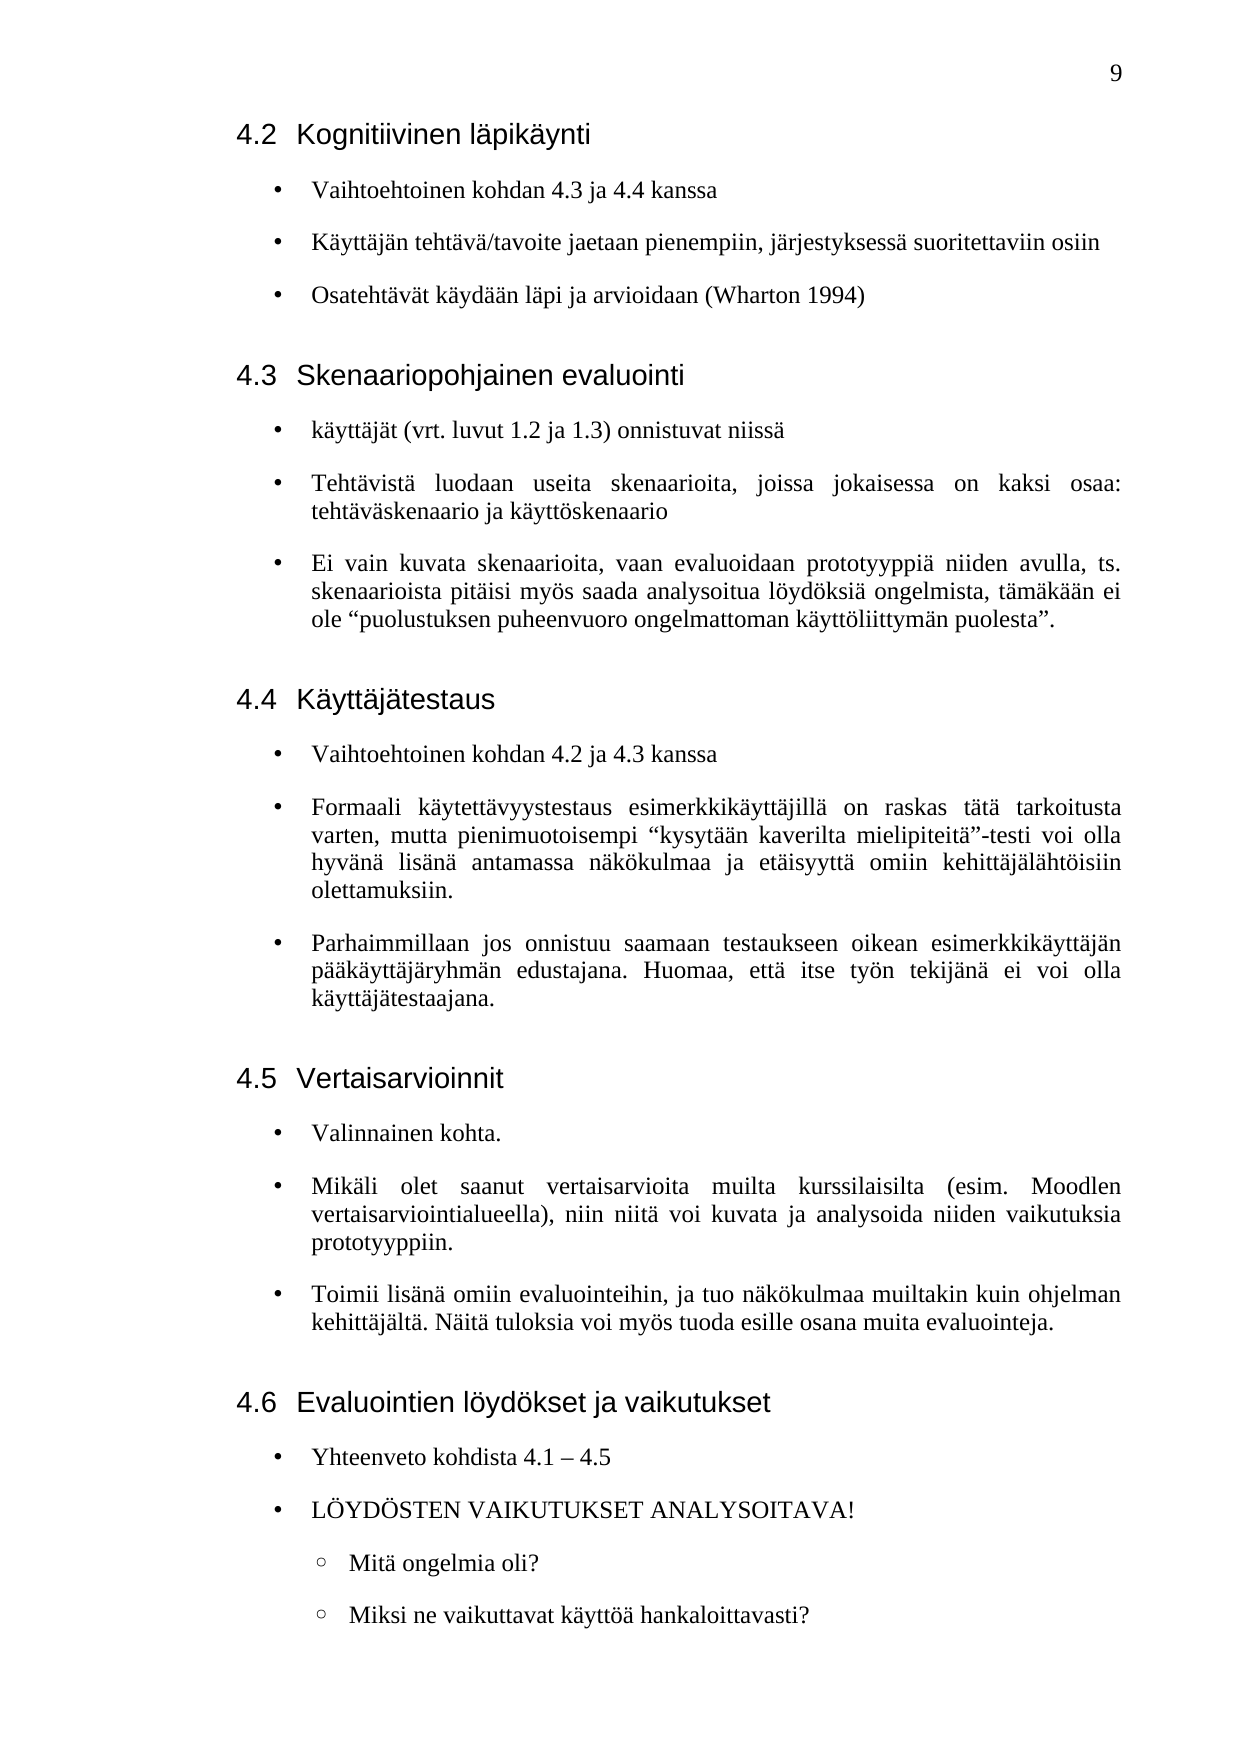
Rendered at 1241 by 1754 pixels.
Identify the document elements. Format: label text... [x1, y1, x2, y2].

list käyttäjät (vrt. luvut 1.2 ja 1.3) onnistuvat niissä [274, 416, 1122, 444]
list Ei vain kuvata skenaarioita, vaan evaluoidaan prototyyppiä niiden avulla, ts. skenaarioista pitäisi myös saada analysoitua löydöksiä ongelmista, tämäkään ei ole “puolustuksen puheenvuoro ongelmattoman käyttöliittymän puolesta”. [274, 549, 1122, 633]
list Valinnainen kohta. [274, 1119, 1122, 1147]
subtitle Kognitiivinen läpikäynti [236, 118, 1122, 151]
subtitle Käyttäjätestaus [236, 683, 1122, 715]
subtitle Evaluointien löydökset ja vaikutukset [236, 1386, 1122, 1418]
list Käyttäjän tehtävä/tavoite jaetaan pienempiin, järjestyksessä suoritettaviin osiin [274, 228, 1122, 256]
list Tehtävistä luodaan useita skenaarioita, joissa jokaisessa on kaksi osaa: tehtäväskenaario ja käyttöskenaario [274, 469, 1122, 524]
list Mikäli olet saanut vertaisarvioita muilta kurssilaisilta (esim. Moodlen vertaisarviointialueella), niin niitä voi kuvata ja analysoida niiden vaikutuksia prototyyppiin. [274, 1172, 1122, 1255]
list Mitä ongelmia oli? [311, 1549, 1122, 1577]
subtitle Vertaisarvioinnit [236, 1062, 1122, 1094]
list Vaihtoehtoinen kohdan 4.3 ja 4.4 kanssa [274, 176, 1122, 203]
list Yhteenveto kohdista 4.1 – 4.5 [274, 1443, 1122, 1471]
list LÖYDÖSTEN VAIKUTUKSET ANALYSOITAVA! [274, 1496, 1122, 1524]
list Vaihtoehtoinen kohdan 4.2 ja 4.3 kanssa [274, 740, 1122, 768]
list Osatehtävät käydään läpi ja arvioidaan (Wharton 1994) [274, 281, 1122, 309]
list Formaali käytettävyystestaus esimerkkikäyttäjillä on raskas tätä tarkoitusta varten, mutta pienimuotoisempi “kysytään kaverilta mielipiteitä”-testi voi olla hyvänä lisänä antamassa näkökulmaa ja etäisyyttä omiin kehittäjälähtöisiin olettamuksiin. [274, 793, 1122, 904]
subtitle Skenaariopohjainen evaluointi [236, 359, 1122, 391]
list Toimii lisänä omiin evaluointeihin, ja tuo näkökulmaa muiltakin kuin ohjelman kehittäjältä. Näitä tuloksia voi myös tuoda esille osana muita evaluointeja. [274, 1280, 1122, 1336]
list Miksi ne vaikuttavat käyttöä hankaloittavasti? [311, 1602, 1122, 1629]
list Parhaimmillaan jos onnistuu saamaan testaukseen oikean esimerkkikäyttäjän pääkäyttäjäryhmän edustajana. Huomaa, että itse työn tekijänä ei voi olla käyttäjätestaajana. [274, 929, 1122, 1012]
